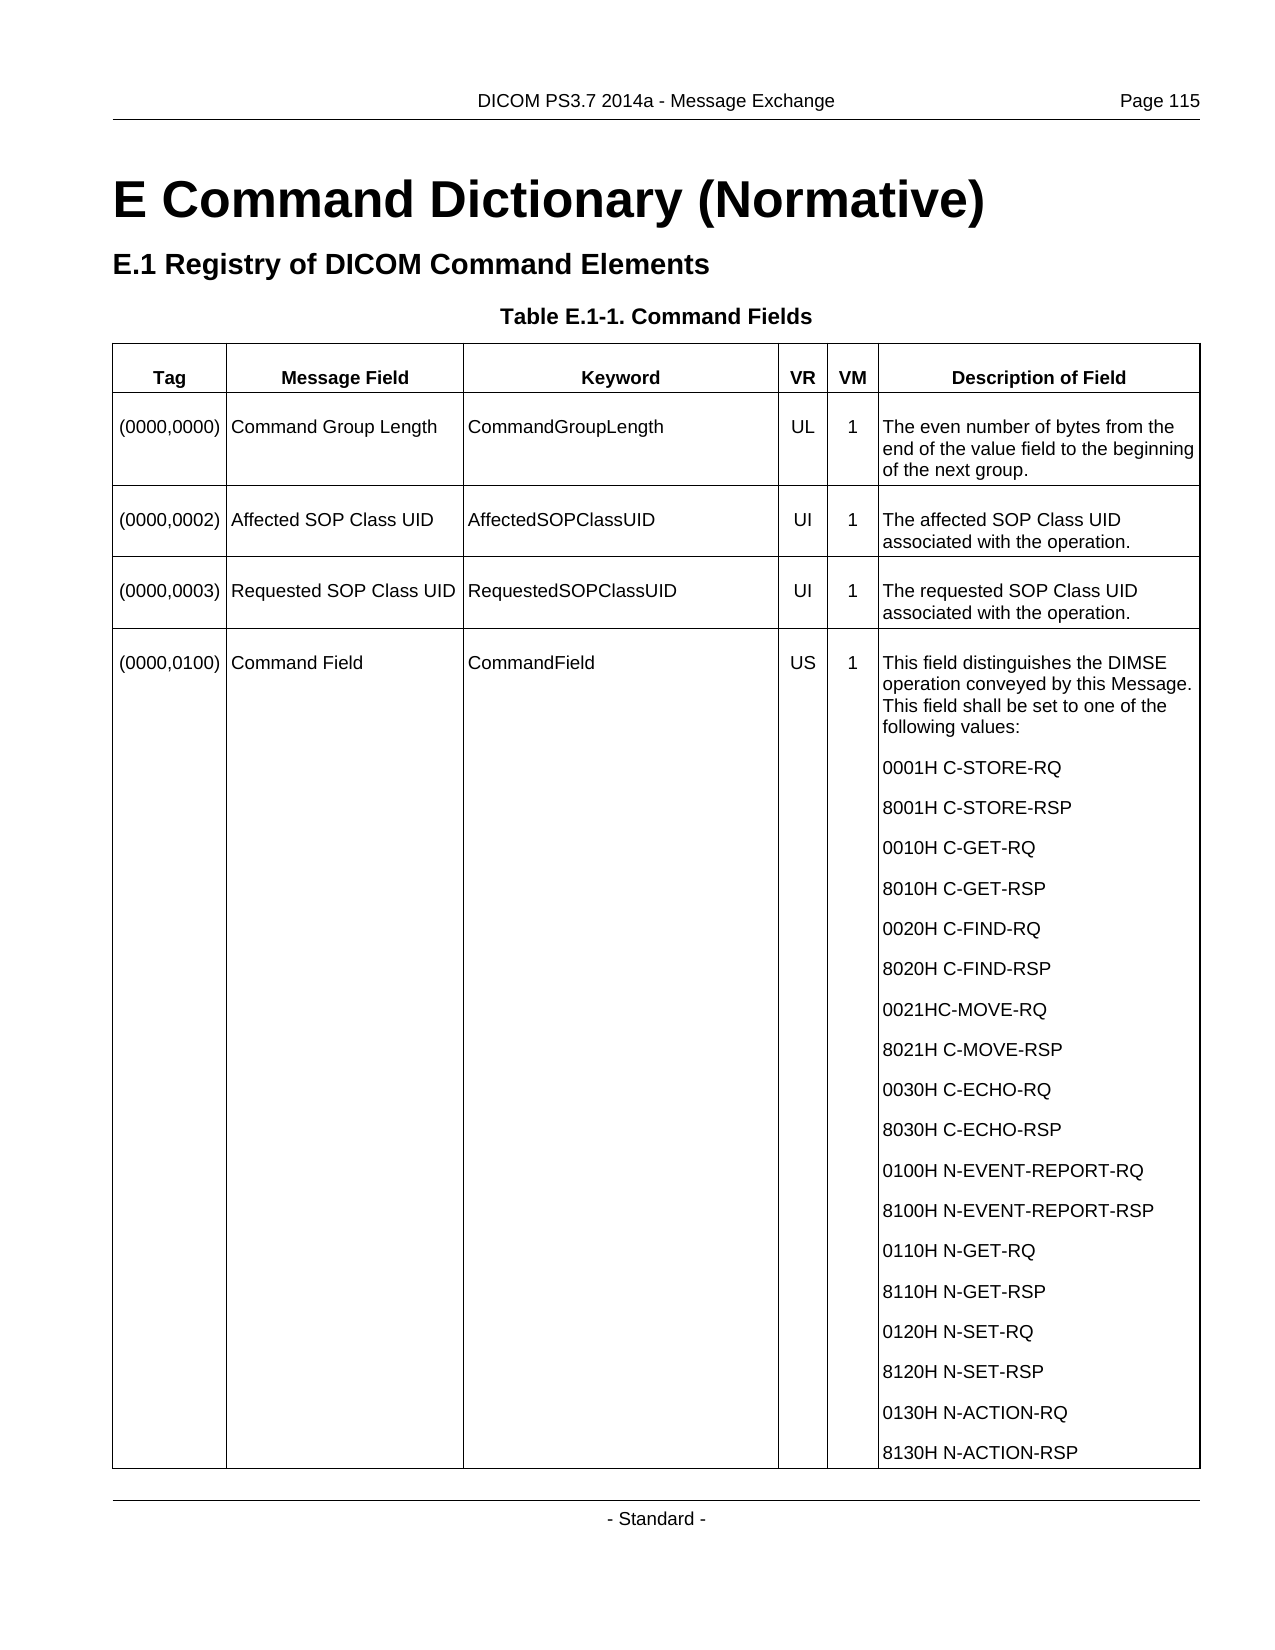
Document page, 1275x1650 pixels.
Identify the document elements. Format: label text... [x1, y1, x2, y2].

table_cell (0000,0000) [113, 393, 226, 485]
table_cell Affected SOP Class UID [227, 486, 463, 556]
table_header Tag [113, 344, 226, 392]
table_header Keyword [464, 344, 778, 392]
table_cell 1 [828, 393, 878, 485]
table_cell 1 [828, 557, 878, 627]
text Table E.1-1. Command Fields [112, 303, 1200, 329]
table_cell 1 [828, 629, 878, 1467]
table_header Message Field [227, 344, 463, 392]
table_cell Command Field [227, 629, 463, 1467]
table_cell AffectedSOPClassUID [464, 486, 778, 556]
table_header Description of Field [879, 344, 1199, 392]
table_cell Requested SOP Class UID [227, 557, 463, 627]
table_header VM [828, 344, 878, 392]
table_cell UI [779, 557, 827, 627]
table_cell Command Group Length [227, 393, 463, 485]
text E Command Dictionary (Normative) [112, 169, 1200, 228]
table_cell UL [779, 393, 827, 485]
table_cell (0000,0003) [113, 557, 226, 627]
table_cell The even number of bytes from the end of the value field to the beginning of the next group. [879, 393, 1199, 485]
table_cell (0000,0100) [113, 629, 226, 1467]
table_cell UI [779, 486, 827, 556]
table_cell (0000,0002) [113, 486, 226, 556]
table_cell The affected SOP Class UID associated with the operation. [879, 486, 1199, 556]
table_cell CommandField [464, 629, 778, 1467]
table_cell RequestedSOPClassUID [464, 557, 778, 627]
table_cell CommandGroupLength [464, 393, 778, 485]
table_cell 1 [828, 486, 878, 556]
table_cell US [779, 629, 827, 1467]
table_cell The requested SOP Class UID associated with the operation. [879, 557, 1199, 627]
text E.1 Registry of DICOM Command Elements [112, 247, 1200, 281]
table_cell This field distinguishes the DIMSE operation conveyed by this Message. This field shall be set to one of the following values: 0001H C-STORE-RQ 8001H C-STORE-RSP 0010H C-GET-RQ 8010H C-GET-RSP 0020H C-FIND-RQ 8020H C-FIND-RSP 0021HC-MOVE-RQ 8021H C-MOVE-RSP 0030H C-ECHO-RQ 8030H C-ECHO-RSP 0100H N-EVENT-REPORT-RQ 8100H N-EVENT-REPORT-RSP 0110H N-GET-RQ 8110H N-GET-RSP 0120H N-SET-RQ 8120H N-SET-RSP 0130H N-ACTION-RQ 8130H N-ACTION-RSP [879, 629, 1199, 1467]
table_header VR [779, 344, 827, 392]
